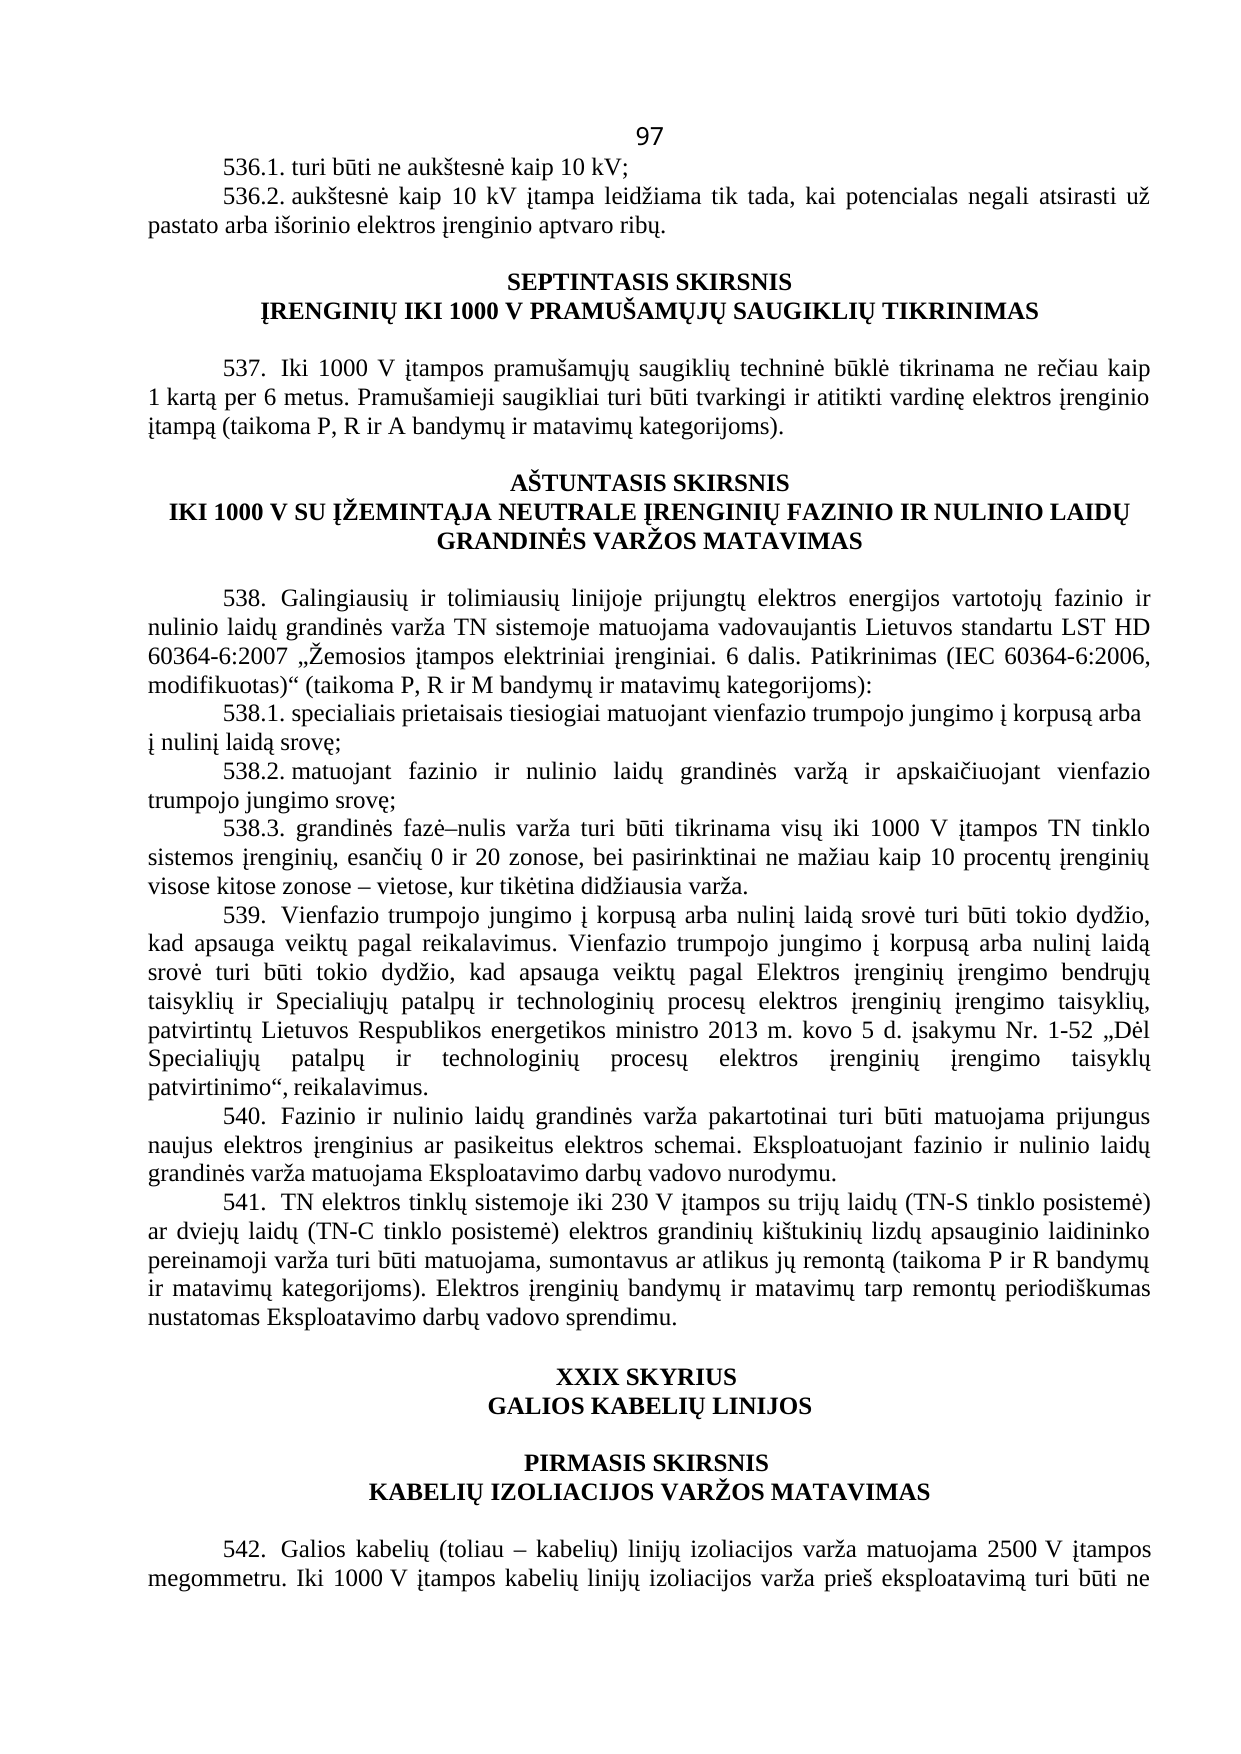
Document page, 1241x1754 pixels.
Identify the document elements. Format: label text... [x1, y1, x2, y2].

text 541. TN elektros tinklų sistemoje iki 230 V įtampos su trijų laidų (TN-S tinklo posistemė) ar dviejų laidų (TN-C tinklo posistemė) elektros grandinių kištukinių lizdų apsauginio laidininko pereinamoji varža turi būti matuojama, sumontavus ar atlikus jų remontą (taikoma P ir R bandymų ir matavimų kategorijoms). Elektros įrenginių bandymų ir matavimų tarp remontų periodiškumas nustatomas Eksploatavimo darbų vadovo sprendimu. [148, 1187, 1152, 1331]
subtitle SEPTINTASIS SKIRSNIS [148, 267, 1152, 296]
subtitle KABELIŲ IZOLIACIJOS VARŽOS MATAVIMAS [148, 1477, 1152, 1506]
text 538.1. specialiais prietaisais tiesiogiai matuojant vienfazio trumpojo jungimo į korpusą arba į nulinį laidą srovę; [148, 698, 1152, 756]
text XXIX SKYRIUS [148, 1360, 1152, 1391]
text 536.2. aukštesnė kaip 10 kV įtampa leidžiama tik tada, kai potencialas negali atsirasti už pastato arba išorinio elektros įrenginio aptvaro ribų. [148, 181, 1152, 238]
text GALIOS KABELIŲ LINIJOS [148, 1391, 1152, 1419]
subtitle ĮRENGINIŲ IKI 1000 V PRAMUŠAMŲJŲ SAUGIKLIŲ TIKRINIMAS [148, 296, 1152, 325]
text 538.3. grandinės fazė–nulis varža turi būti tikrinama visų iki 1000 V įtampos TN tinklo sistemos įrenginių, esančių 0 ir 20 zonose, bei pasirinktinai ne mažiau kaip 10 procentų įrenginių visose kitose zonose – vietose, kur tikėtina didžiausia varža. [148, 813, 1152, 900]
text 538.2. matuojant fazinio ir nulinio laidų grandinės varžą ir apskaičiuojant vienfazio trumpojo jungimo srovę; [148, 756, 1152, 813]
text 538. Galingiausių ir tolimiausių linijoje prijungtų elektros energijos vartotojų fazinio ir nulinio laidų grandinės varža TN sistemoje matuojama vadovaujantis Lietuvos standartu LST HD 60364-6:2007 „Žemosios įtampos elektriniai įrenginiai. 6 dalis. Patikrinimas (IEC 60364-6:2006, modifikuotas)“ (taikoma P, R ir M bandymų ir matavimų kategorijoms): [148, 583, 1152, 698]
text 539. Vienfazio trumpojo jungimo į korpusą arba nulinį laidą srovė turi būti tokio dydžio, kad apsauga veiktų pagal reikalavimus. Vienfazio trumpojo jungimo į korpusą arba nulinį laidą srovė turi būti tokio dydžio, kad apsauga veiktų pagal Elektros įrenginių įrengimo bendrųjų taisyklių ir Specialiųjų patalpų ir technologinių procesų elektros įrenginių įrengimo taisyklių, patvirtintų Lietuvos Respublikos energetikos ministro 2013 m. kovo 5 d. įsakymu Nr. 1-52 „Dėl Specialiųjų patalpų ir technologinių procesų elektros įrenginių įrengimo taisyklų patvirtinimo“, reikalavimus. [148, 900, 1152, 1101]
subtitle IKI 1000 V SU ĮŽEMINTĄJA NEUTRALE ĮRENGINIŲ FAZINIO IR NULINIO LAIDŲ GRANDINĖS VARŽOS MATAVIMAS [148, 497, 1152, 555]
subtitle PIRMASIS SKIRSNIS [148, 1448, 1152, 1477]
text 537. Iki 1000 V įtampos pramušamųjų saugiklių techninė būklė tikrinama ne rečiau kaip 1 kartą per 6 metus. Pramušamieji saugikliai turi būti tvarkingi ir atitikti vardinę elektros įrenginio įtampą (taikoma P, R ir A bandymų ir matavimų kategorijoms). [148, 353, 1152, 440]
text 542. Galios kabelių (toliau – kabelių) linijų izoliacijos varža matuojama 2500 V įtampos megommetru. Iki 1000 V įtampos kabelių linijų izoliacijos varža prieš eksploatavimą turi būti ne [148, 1534, 1152, 1592]
text 536.1. turi būti ne aukštesnė kaip 10 kV; [148, 152, 1152, 181]
text 540. Fazinio ir nulinio laidų grandinės varža pakartotinai turi būti matuojama prijungus naujus elektros įrenginius ar pasikeitus elektros schemai. Eksploatuojant fazinio ir nulinio laidų grandinės varža matuojama Eksploatavimo darbų vadovo nurodymu. [148, 1101, 1152, 1187]
subtitle AŠTUNTASIS SKIRSNIS [148, 468, 1152, 497]
